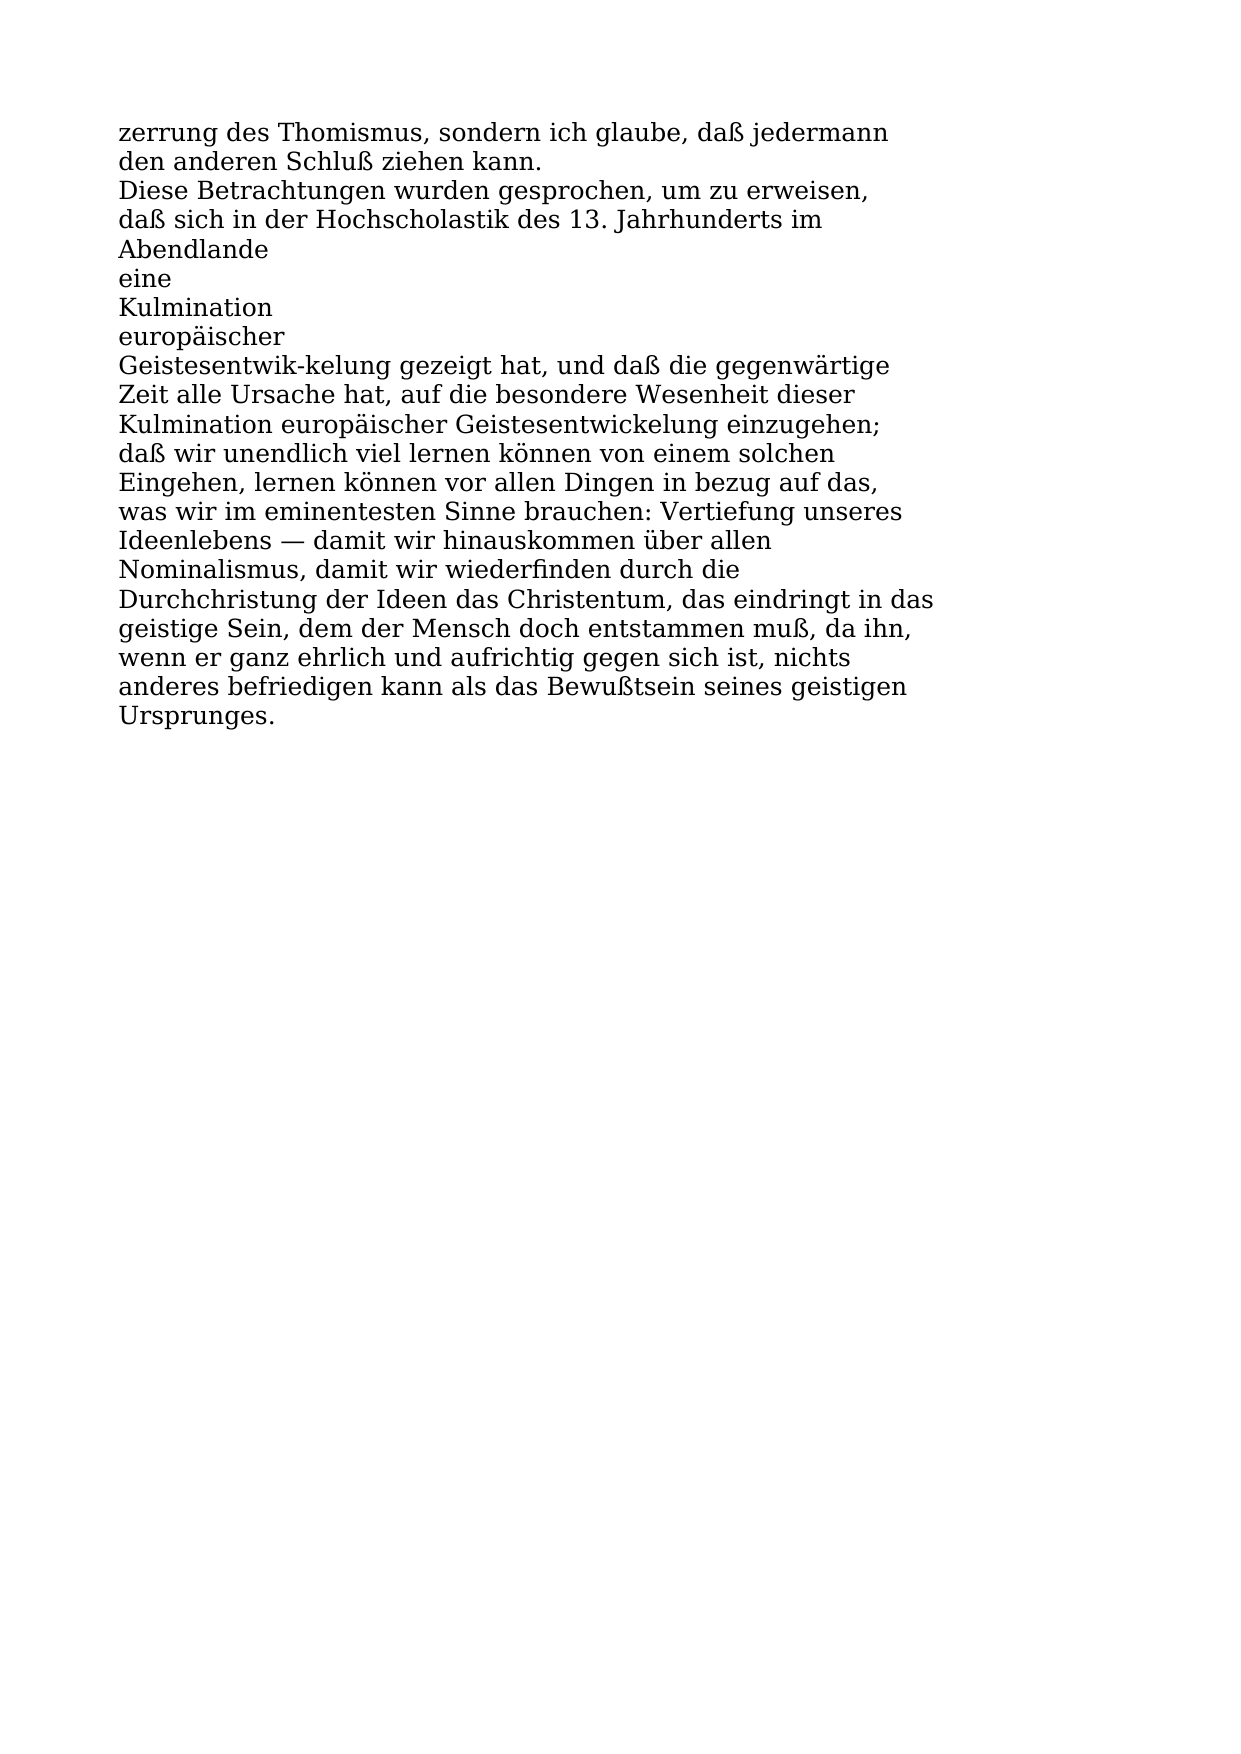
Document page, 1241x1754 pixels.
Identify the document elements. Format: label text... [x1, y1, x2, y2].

text was wir im eminentesten Sinne brauchen: Vertiefung unseres [118, 497, 1122, 526]
text eine [118, 264, 1122, 293]
text Durchchristung der Ideen das Christentum, das eindringt in das [118, 585, 1122, 614]
text Zeit alle Ursache hat, auf die besondere Wesenheit dieser [118, 381, 1122, 410]
text europäischer [118, 322, 1122, 351]
text Kulmination europäischer Geistesentwickelung einzugehen; [118, 410, 1122, 439]
text daß wir unendlich viel lernen können von einem solchen [118, 439, 1122, 468]
text geistige Sein, dem der Mensch doch entstammen muß, da ihn, [118, 614, 1122, 643]
text Kulmination [118, 293, 1122, 322]
text Eingehen, lernen können vor allen Dingen in bezug auf das, [118, 468, 1122, 497]
text anderes befriedigen kann als das Bewußtsein seines geistigen [118, 672, 1122, 701]
text Nominalismus, damit wir wiederfinden durch die [118, 556, 1122, 585]
text Ideenlebens — damit wir hinauskommen über allen [118, 526, 1122, 556]
text wenn er ganz ehrlich und aufrichtig gegen sich ist, nichts [118, 643, 1122, 672]
text Geistesentwik-kelung gezeigt hat, und daß die gegenwärtige [118, 351, 1122, 381]
text Abendlande [118, 235, 1122, 264]
text daß sich in der Hochscholastik des 13. Jahrhunderts im [118, 206, 1122, 235]
text Ursprunges. [118, 701, 1122, 731]
text den anderen Schluß ziehen kann. [118, 147, 1122, 176]
text Diese Betrachtungen wurden gesprochen, um zu erweisen, [118, 176, 1122, 206]
text zerrung des Thomismus, sondern ich glaube, daß jedermann [118, 118, 1122, 147]
